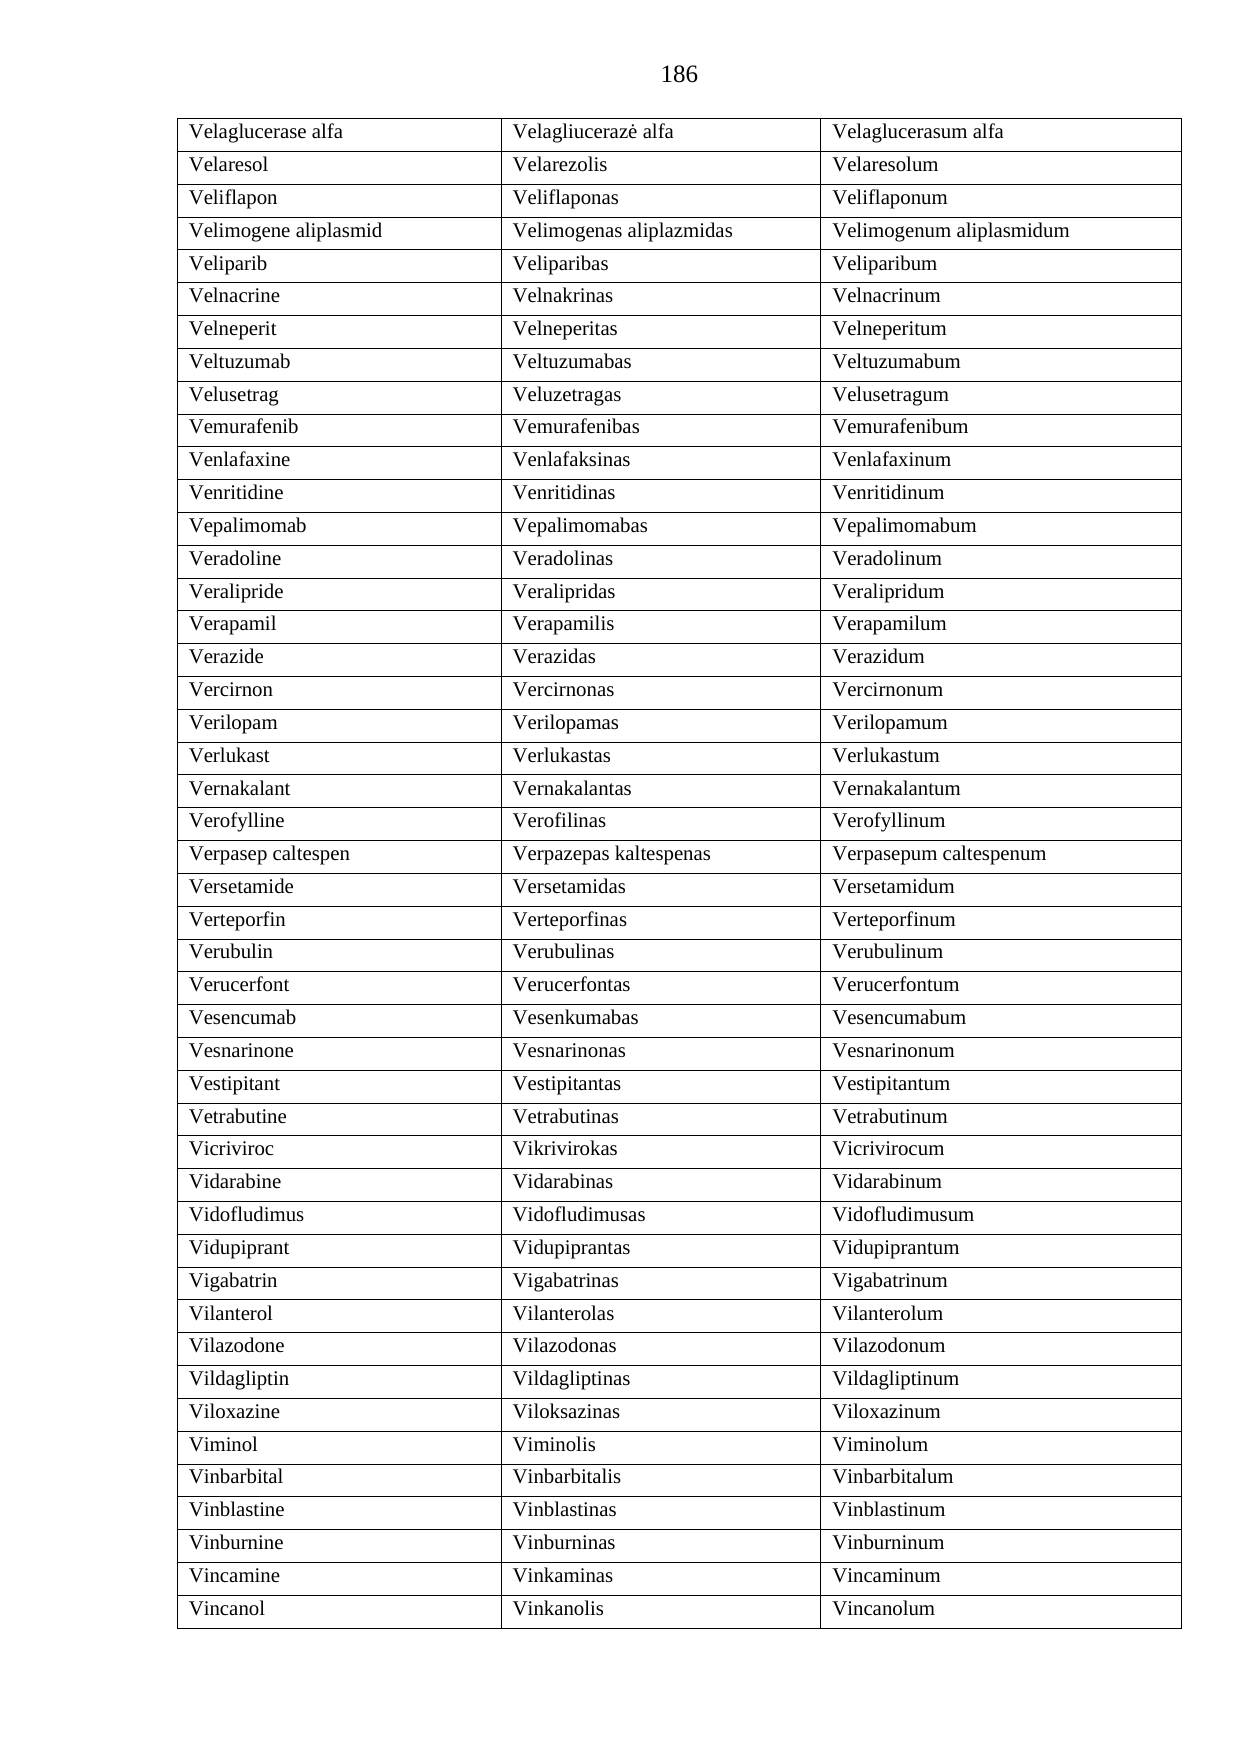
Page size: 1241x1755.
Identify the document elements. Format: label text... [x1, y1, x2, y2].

table_cell Vinkaminas [502, 1563, 820, 1595]
table_cell Vidupiprantum [821, 1235, 1181, 1267]
table_cell Verlukastas [502, 743, 820, 774]
table_cell Vidofludimusas [502, 1202, 820, 1234]
table_cell Vernakalantas [502, 775, 820, 807]
table_cell Vetrabutinas [502, 1104, 820, 1135]
table_cell Verubulin [178, 940, 501, 971]
table_cell Verlukast [178, 743, 501, 774]
table_cell Verofylline [178, 808, 501, 840]
table_cell Verucerfontum [821, 972, 1181, 1004]
table_cell Verlukastum [821, 743, 1181, 774]
table_cell Vilazodone [178, 1333, 501, 1365]
table_cell Vesnarinonas [502, 1038, 820, 1070]
table_cell Verapamilis [502, 611, 820, 643]
table_cell Vestipitantum [821, 1071, 1181, 1102]
table_cell Vemurafenibum [821, 415, 1181, 446]
table_cell Velaresol [178, 152, 501, 184]
table_cell Versetamidum [821, 874, 1181, 906]
table_cell Vidarabinas [502, 1169, 820, 1201]
table_cell Vesencumabum [821, 1005, 1181, 1037]
table_cell Viloksazinas [502, 1399, 820, 1431]
table_cell Vinburninum [821, 1530, 1181, 1562]
table_cell Vinbarbital [178, 1465, 501, 1496]
table_cell Vercirnon [178, 677, 501, 709]
table_cell Vincanol [178, 1596, 501, 1627]
table_cell Vincaminum [821, 1563, 1181, 1595]
table_cell Vinblastine [178, 1497, 501, 1529]
table_cell Veltuzumabas [502, 349, 820, 381]
table_cell Velusetrag [178, 382, 501, 413]
table_cell Veliparib [178, 250, 501, 282]
table_cell Vinburnine [178, 1530, 501, 1562]
table_cell Verilopamas [502, 710, 820, 742]
table_cell Viloxazinum [821, 1399, 1181, 1431]
table_cell Vidupiprantas [502, 1235, 820, 1267]
table_cell Veltuzumabum [821, 349, 1181, 381]
table_cell Vinburninas [502, 1530, 820, 1562]
table_cell Velneperitum [821, 316, 1181, 348]
table_cell Vigabatrin [178, 1268, 501, 1299]
table_cell Venlafaksinas [502, 447, 820, 479]
table_cell Vildagliptin [178, 1366, 501, 1398]
table_cell Vildagliptinas [502, 1366, 820, 1398]
table_cell Velaglucerasum alfa [821, 119, 1181, 151]
table_cell Velagliucerazė alfa [502, 119, 820, 151]
table_cell Velnakrinas [502, 283, 820, 315]
table_cell Velnacrinum [821, 283, 1181, 315]
table_cell Vepalimomabas [502, 513, 820, 545]
table_cell Vestipitant [178, 1071, 501, 1102]
table_cell Vicrivirocum [821, 1136, 1181, 1168]
table_cell Venritidinum [821, 480, 1181, 512]
table_cell Veliparibas [502, 250, 820, 282]
table_cell Verucerfontas [502, 972, 820, 1004]
table_cell Vernakalantum [821, 775, 1181, 807]
table_cell Vinbarbitalis [502, 1465, 820, 1496]
table_cell Verteporfinas [502, 907, 820, 938]
table_cell Verubulinum [821, 940, 1181, 971]
table_cell Veralipride [178, 579, 501, 610]
table_cell Veliflapon [178, 185, 501, 217]
table_cell Vemurafenibas [502, 415, 820, 446]
table_cell Vidofludimusum [821, 1202, 1181, 1234]
table_cell Velimogenum aliplasmidum [821, 218, 1181, 249]
table_cell Viminol [178, 1432, 501, 1463]
table_cell Veltuzumab [178, 349, 501, 381]
table_cell Versetamide [178, 874, 501, 906]
table_cell Veralipridas [502, 579, 820, 610]
table_cell Veradoline [178, 546, 501, 577]
table_cell Vinblastinum [821, 1497, 1181, 1529]
table_cell Veliparibum [821, 250, 1181, 282]
table_cell Vilanterolas [502, 1300, 820, 1332]
table_cell Velusetragum [821, 382, 1181, 413]
table_cell Vernakalant [178, 775, 501, 807]
table_cell Verazide [178, 644, 501, 676]
table_cell Vercirnonum [821, 677, 1181, 709]
table_cell Vincamine [178, 1563, 501, 1595]
table_cell Vilazodonas [502, 1333, 820, 1365]
table_cell Vinbarbitalum [821, 1465, 1181, 1496]
table_cell Vercirnonas [502, 677, 820, 709]
table_cell Veradolinum [821, 546, 1181, 577]
table_cell Vetrabutine [178, 1104, 501, 1135]
table_cell Verofilinas [502, 808, 820, 840]
table_cell Vemurafenib [178, 415, 501, 446]
table_cell Velneperit [178, 316, 501, 348]
table_cell Verilopam [178, 710, 501, 742]
table_cell Verteporfin [178, 907, 501, 938]
table_cell Vinkanolis [502, 1596, 820, 1627]
table_cell Vildagliptinum [821, 1366, 1181, 1398]
table_cell Verucerfont [178, 972, 501, 1004]
table_cell Viloxazine [178, 1399, 501, 1431]
table_cell Veradolinas [502, 546, 820, 577]
table_cell Verazidas [502, 644, 820, 676]
table_cell Vikrivirokas [502, 1136, 820, 1168]
table_cell Verazidum [821, 644, 1181, 676]
table_cell Velarezolis [502, 152, 820, 184]
table_cell Vincanolum [821, 1596, 1181, 1627]
table_cell Veralipridum [821, 579, 1181, 610]
table_cell Vetrabutinum [821, 1104, 1181, 1135]
table_cell Verilopamum [821, 710, 1181, 742]
table_cell Vidofludimus [178, 1202, 501, 1234]
table_cell Vepalimomab [178, 513, 501, 545]
table_cell Vestipitantas [502, 1071, 820, 1102]
table_cell Venritidine [178, 480, 501, 512]
table_cell Verpazepas kaltespenas [502, 841, 820, 873]
table_cell Verteporfinum [821, 907, 1181, 938]
table_cell Veliflaponas [502, 185, 820, 217]
table_cell Vigabatrinum [821, 1268, 1181, 1299]
table_cell Vidupiprant [178, 1235, 501, 1267]
table_cell Vigabatrinas [502, 1268, 820, 1299]
table_cell Velaresolum [821, 152, 1181, 184]
table_cell Verapamilum [821, 611, 1181, 643]
table_cell Velimogenas aliplazmidas [502, 218, 820, 249]
table_cell Vesnarinone [178, 1038, 501, 1070]
table_cell Verpasepum caltespenum [821, 841, 1181, 873]
table_cell Vilazodonum [821, 1333, 1181, 1365]
table_cell Verubulinas [502, 940, 820, 971]
table_cell Vinblastinas [502, 1497, 820, 1529]
table_cell Venlafaxinum [821, 447, 1181, 479]
table_cell Velnacrine [178, 283, 501, 315]
table_cell Vidarabinum [821, 1169, 1181, 1201]
table_cell Vicriviroc [178, 1136, 501, 1168]
table_cell Vilanterol [178, 1300, 501, 1332]
table_cell Vesenkumabas [502, 1005, 820, 1037]
table_cell Venritidinas [502, 480, 820, 512]
table_cell Venlafaxine [178, 447, 501, 479]
table_cell Velaglucerase alfa [178, 119, 501, 151]
table_cell Verpasep caltespen [178, 841, 501, 873]
table_cell Vepalimomabum [821, 513, 1181, 545]
table_cell Veluzetragas [502, 382, 820, 413]
table_cell Vesnarinonum [821, 1038, 1181, 1070]
table_cell Verapamil [178, 611, 501, 643]
table_cell Veliflaponum [821, 185, 1181, 217]
table_cell Viminolum [821, 1432, 1181, 1463]
table_cell Vidarabine [178, 1169, 501, 1201]
table_cell Velimogene aliplasmid [178, 218, 501, 249]
table_cell Vesencumab [178, 1005, 501, 1037]
table_cell Viminolis [502, 1432, 820, 1463]
table_cell Versetamidas [502, 874, 820, 906]
table_cell Vilanterolum [821, 1300, 1181, 1332]
table_cell Velneperitas [502, 316, 820, 348]
table_cell Verofyllinum [821, 808, 1181, 840]
